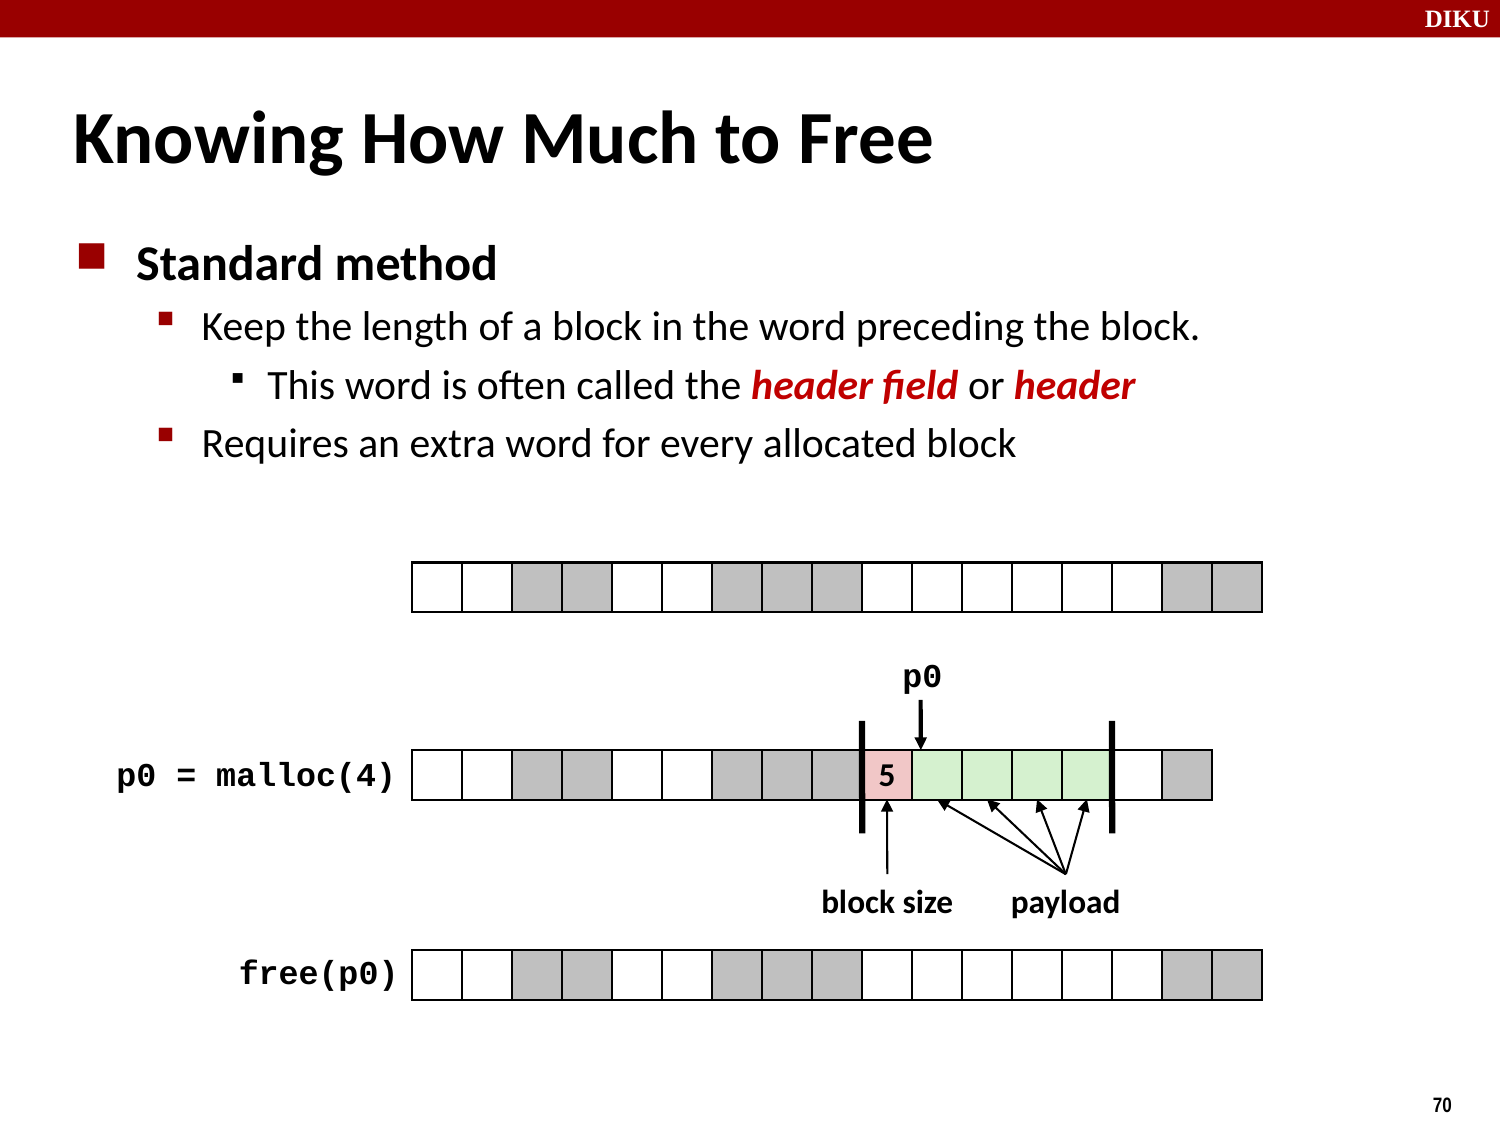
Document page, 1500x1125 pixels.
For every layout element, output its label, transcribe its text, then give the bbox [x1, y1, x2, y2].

text_box Standard method Keep the length of a block in the word preceding the block. This word is often called the header field or header Requires an extra word for every allocated block [65, 223, 1361, 1039]
text_box Knowing How Much to Free [58, 71, 1304, 197]
text_box [411, 750, 859, 800]
text_box payload [996, 874, 1136, 931]
text_box [411, 562, 1262, 613]
text_box p0 [887, 649, 958, 706]
text_box block size [806, 874, 969, 931]
text_box 5 [866, 750, 912, 800]
text_box [912, 750, 1108, 800]
text_box [411, 950, 1262, 1000]
text_box free(p0) [223, 947, 414, 1003]
text_box p0 = malloc(4) [101, 748, 412, 804]
text_box [1116, 750, 1212, 800]
